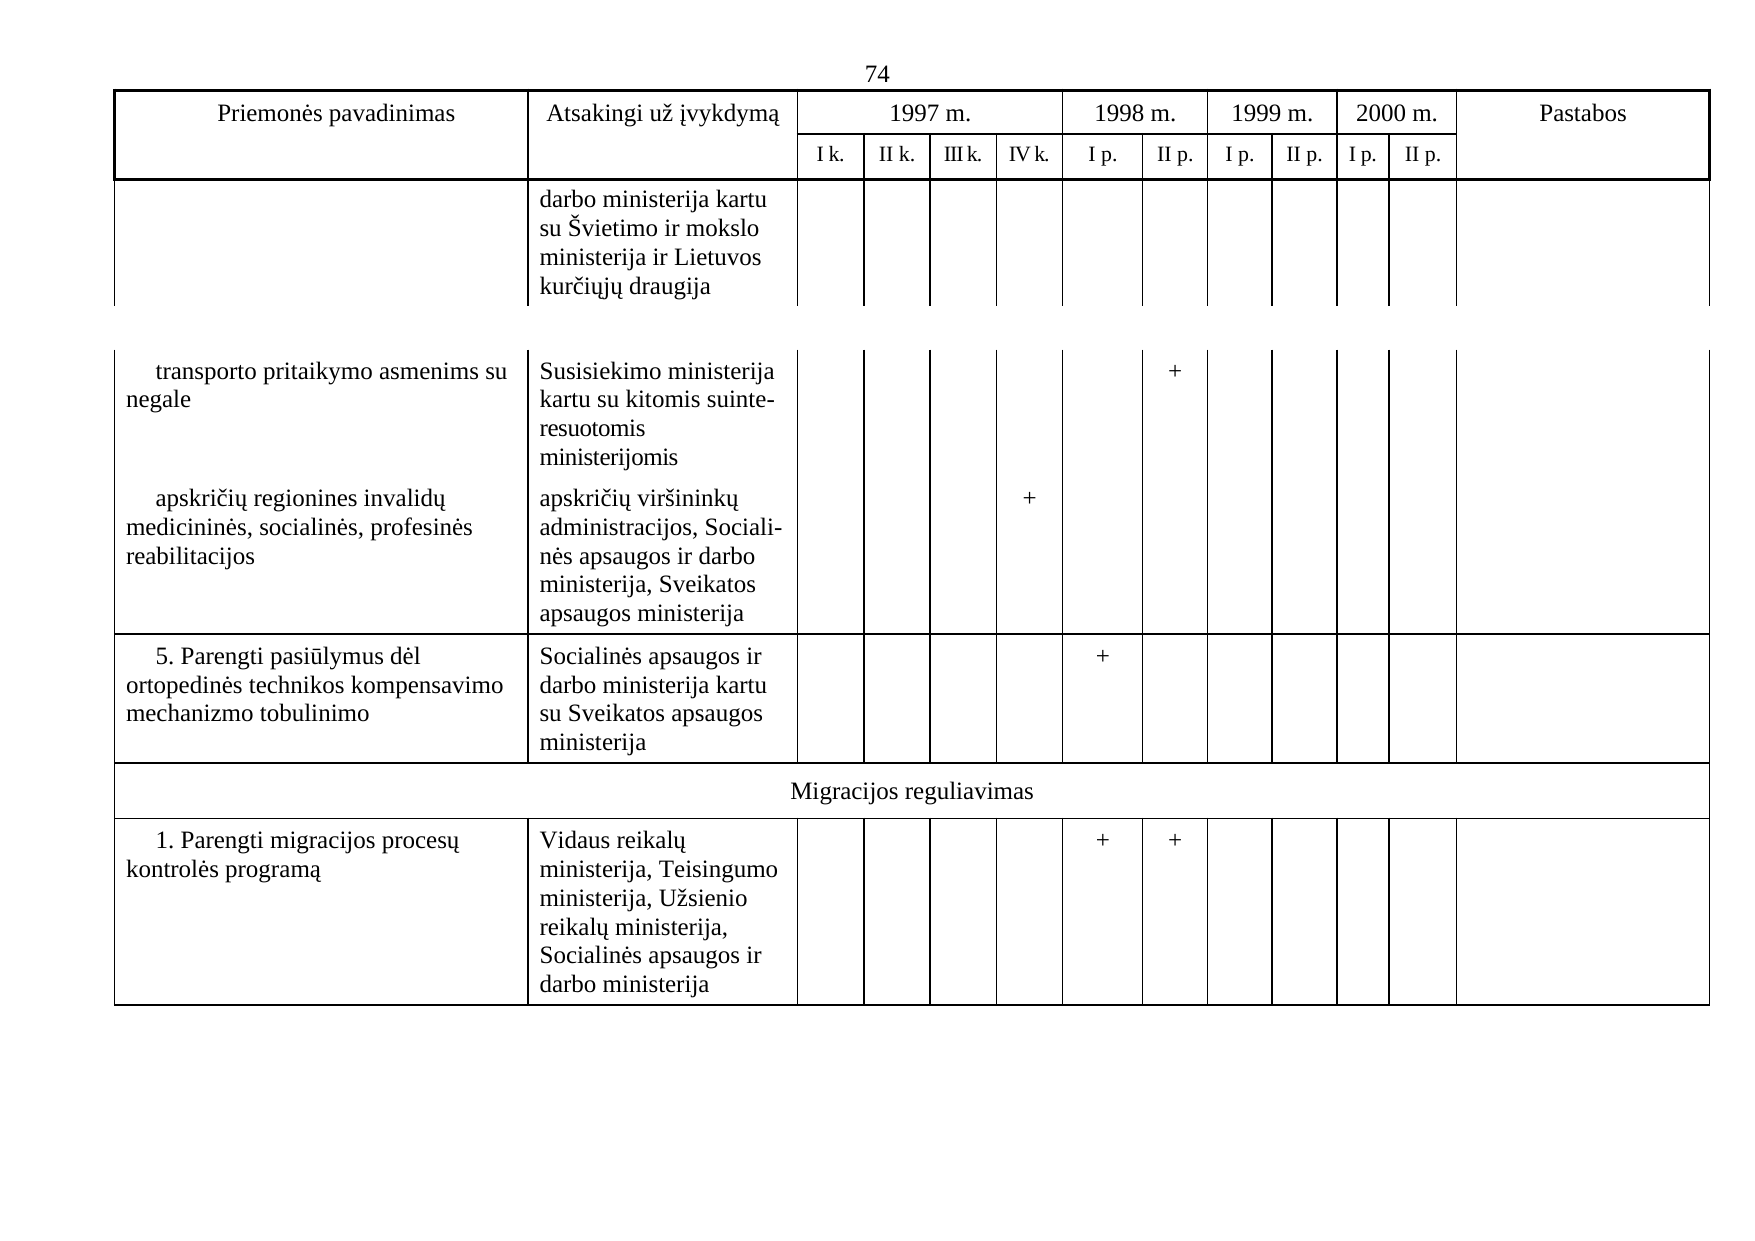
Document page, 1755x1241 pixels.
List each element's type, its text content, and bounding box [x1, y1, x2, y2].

table_header Pastabos [1457, 92, 1708, 133]
table_cell apskričių viršininkų administracijos, Sociali-nės apsaugos ir darbo ministerija, Sveikatos apsaugos ministerija [529, 477, 797, 633]
table_cell [1457, 819, 1709, 1004]
table_cell II p. [1390, 135, 1456, 178]
table_cell [1389, 306, 1456, 349]
table_cell + [1143, 819, 1207, 1004]
table_cell I p. [1338, 135, 1388, 178]
table_cell [865, 477, 929, 633]
table_cell [930, 306, 996, 349]
table_cell [1338, 350, 1388, 477]
table_cell [1457, 181, 1709, 306]
table_cell [798, 635, 863, 762]
table_cell [1143, 306, 1207, 349]
table_header Atsakingi už įvykdymą [529, 92, 797, 133]
table_cell [1208, 477, 1271, 633]
table_cell [116, 133, 527, 178]
table_cell [1273, 350, 1336, 477]
table_cell [1390, 635, 1456, 762]
table_cell + [1143, 350, 1207, 477]
table_header 1998 m. [1063, 92, 1207, 133]
table_cell [1143, 181, 1207, 306]
table_cell [1273, 181, 1336, 306]
table_cell [798, 350, 863, 477]
table_cell [1272, 306, 1337, 349]
table_cell [1390, 819, 1456, 1004]
table_cell apskričių regionines invalidų medicininės, socialinės, profesinės reabilitacijos [115, 477, 527, 633]
table_cell darbo ministerija kartu su Švietimo ir mokslo ministerija ir Lietuvos kurčiųjų draugija [529, 181, 797, 306]
table_cell [1063, 477, 1142, 633]
table_cell [865, 350, 929, 477]
table_cell Migracijos reguliavimas [115, 764, 1709, 818]
table_cell [1338, 635, 1388, 762]
table_cell [798, 819, 863, 1004]
table_cell [1063, 306, 1143, 349]
table_cell Socialinės apsaugos ir darbo ministerija kartu su Sveikatos apsaugos ministerija [529, 635, 797, 762]
table_cell [1457, 133, 1708, 178]
table_cell [931, 819, 996, 1004]
table_cell [1337, 306, 1389, 349]
table_cell [1207, 306, 1272, 349]
table_cell II p. [1273, 135, 1336, 178]
table_cell [115, 306, 528, 349]
table_cell + [997, 477, 1062, 633]
table_cell [529, 133, 797, 178]
table_cell [798, 477, 863, 633]
table_cell transporto pritaikymo asmenims su negale [115, 350, 527, 477]
table_cell 5. Parengti pasiūlymus dėl ortopedinės technikos kompensavimo mechanizmo tobulinimo [115, 635, 527, 762]
table_header 1997 m. [798, 92, 1062, 133]
table_cell [797, 306, 864, 349]
table_cell [1457, 477, 1709, 633]
table_cell Susisiekimo ministerija kartu su kitomis suinte-resuotomis ministerijomis [529, 350, 797, 477]
table_cell [1390, 181, 1456, 306]
table_cell [931, 477, 996, 633]
table_cell [1063, 181, 1142, 306]
table_cell II p. [1143, 135, 1207, 178]
table_cell [865, 635, 929, 762]
table_cell [1273, 819, 1336, 1004]
table_cell [1456, 306, 1709, 349]
table_cell II k. [865, 135, 929, 178]
table_cell [864, 306, 930, 349]
table_cell [865, 819, 929, 1004]
table_cell [1390, 477, 1456, 633]
table_cell [931, 635, 996, 762]
table_cell + [1063, 819, 1142, 1004]
table_cell [115, 181, 527, 306]
table_cell [1143, 635, 1207, 762]
table_cell [1208, 635, 1271, 762]
table_cell [1457, 350, 1709, 477]
table_cell [1390, 350, 1456, 477]
table_header 2000 m. [1338, 92, 1456, 133]
table_cell [996, 306, 1063, 349]
table_cell Vidaus reikalų ministerija, Teisingumo ministerija, Užsienio reikalų ministerija, Socialinės apsaugos ir darbo ministerija [529, 819, 797, 1004]
table_cell [1338, 477, 1388, 633]
table_header 1999 m. [1208, 92, 1336, 133]
table_cell [1208, 181, 1271, 306]
table_cell [1208, 819, 1271, 1004]
table_header Priemonės pavadinimas [116, 92, 527, 133]
table_cell [1338, 819, 1388, 1004]
table_cell IV k. [997, 135, 1062, 178]
table_cell [1143, 477, 1207, 633]
table_cell [997, 635, 1062, 762]
table_cell [1273, 635, 1336, 762]
table_cell + [1063, 635, 1142, 762]
table_cell [1457, 635, 1709, 762]
table_cell 1. Parengti migracijos procesų kontrolės programą [115, 819, 527, 1004]
table_cell I p. [1208, 135, 1271, 178]
table_cell [931, 350, 996, 477]
table_cell [1063, 350, 1142, 477]
table_cell [798, 181, 863, 306]
table_cell [1338, 181, 1388, 306]
table_cell [997, 181, 1062, 306]
table_cell I k. [798, 135, 863, 178]
table_cell [997, 350, 1062, 477]
table_cell [1273, 477, 1336, 633]
table_cell [997, 819, 1062, 1004]
table_cell [931, 181, 996, 306]
table_cell [1208, 350, 1271, 477]
table_cell I p. [1063, 135, 1142, 178]
table_cell [528, 306, 797, 349]
table_cell III k. [931, 135, 996, 178]
table_cell [865, 181, 929, 306]
